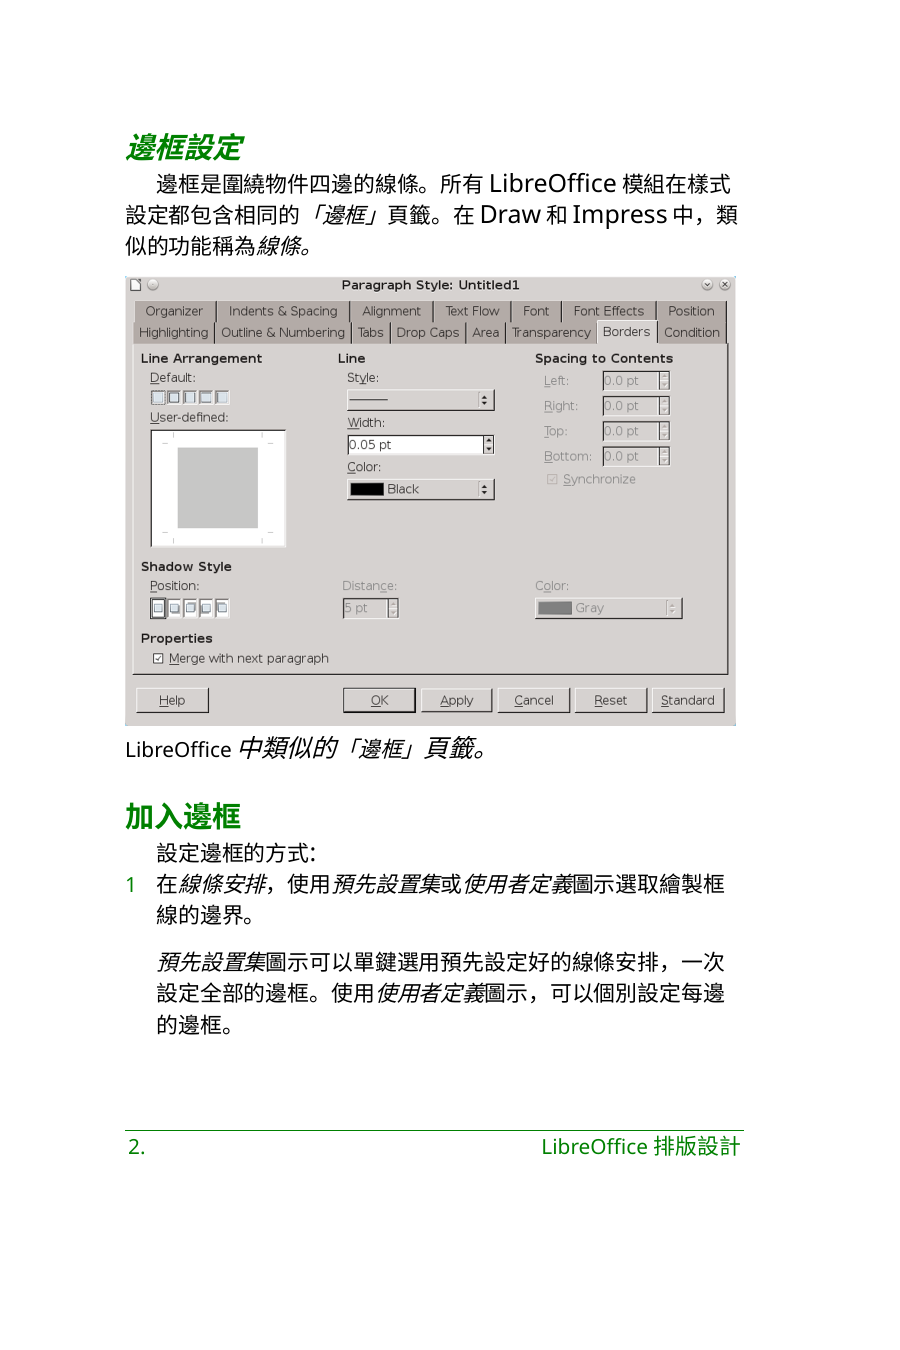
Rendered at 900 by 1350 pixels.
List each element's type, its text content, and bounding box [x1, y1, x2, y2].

text 預先設置集圖示可以單鍵選用預先設定好的線條安排，一次設定全部的邊框。使用使用者定義圖示，可以個別設定每邊的邊框。 [156, 946, 744, 1039]
subtitle 加入邊框 [125, 794, 744, 836]
list 在線條安排，使用預先設置集或使用者定義圖示選取繪製框線的邊界。 [125, 867, 744, 930]
subtitle 邊框設定 [125, 125, 744, 167]
table_cell LibreOffice中類似的「邊框」頁籤。 [125, 728, 744, 763]
text 邊框是圍繞物件四邊的線條。所有LibreOffice模組在樣式設定都包含相同的「邊框」頁籤。在Draw和Impress中，類似的功能稱為線條。 [125, 167, 744, 261]
table_header [125, 277, 744, 728]
text 設定邊框的方式: [125, 836, 744, 867]
picture [125, 276, 736, 726]
